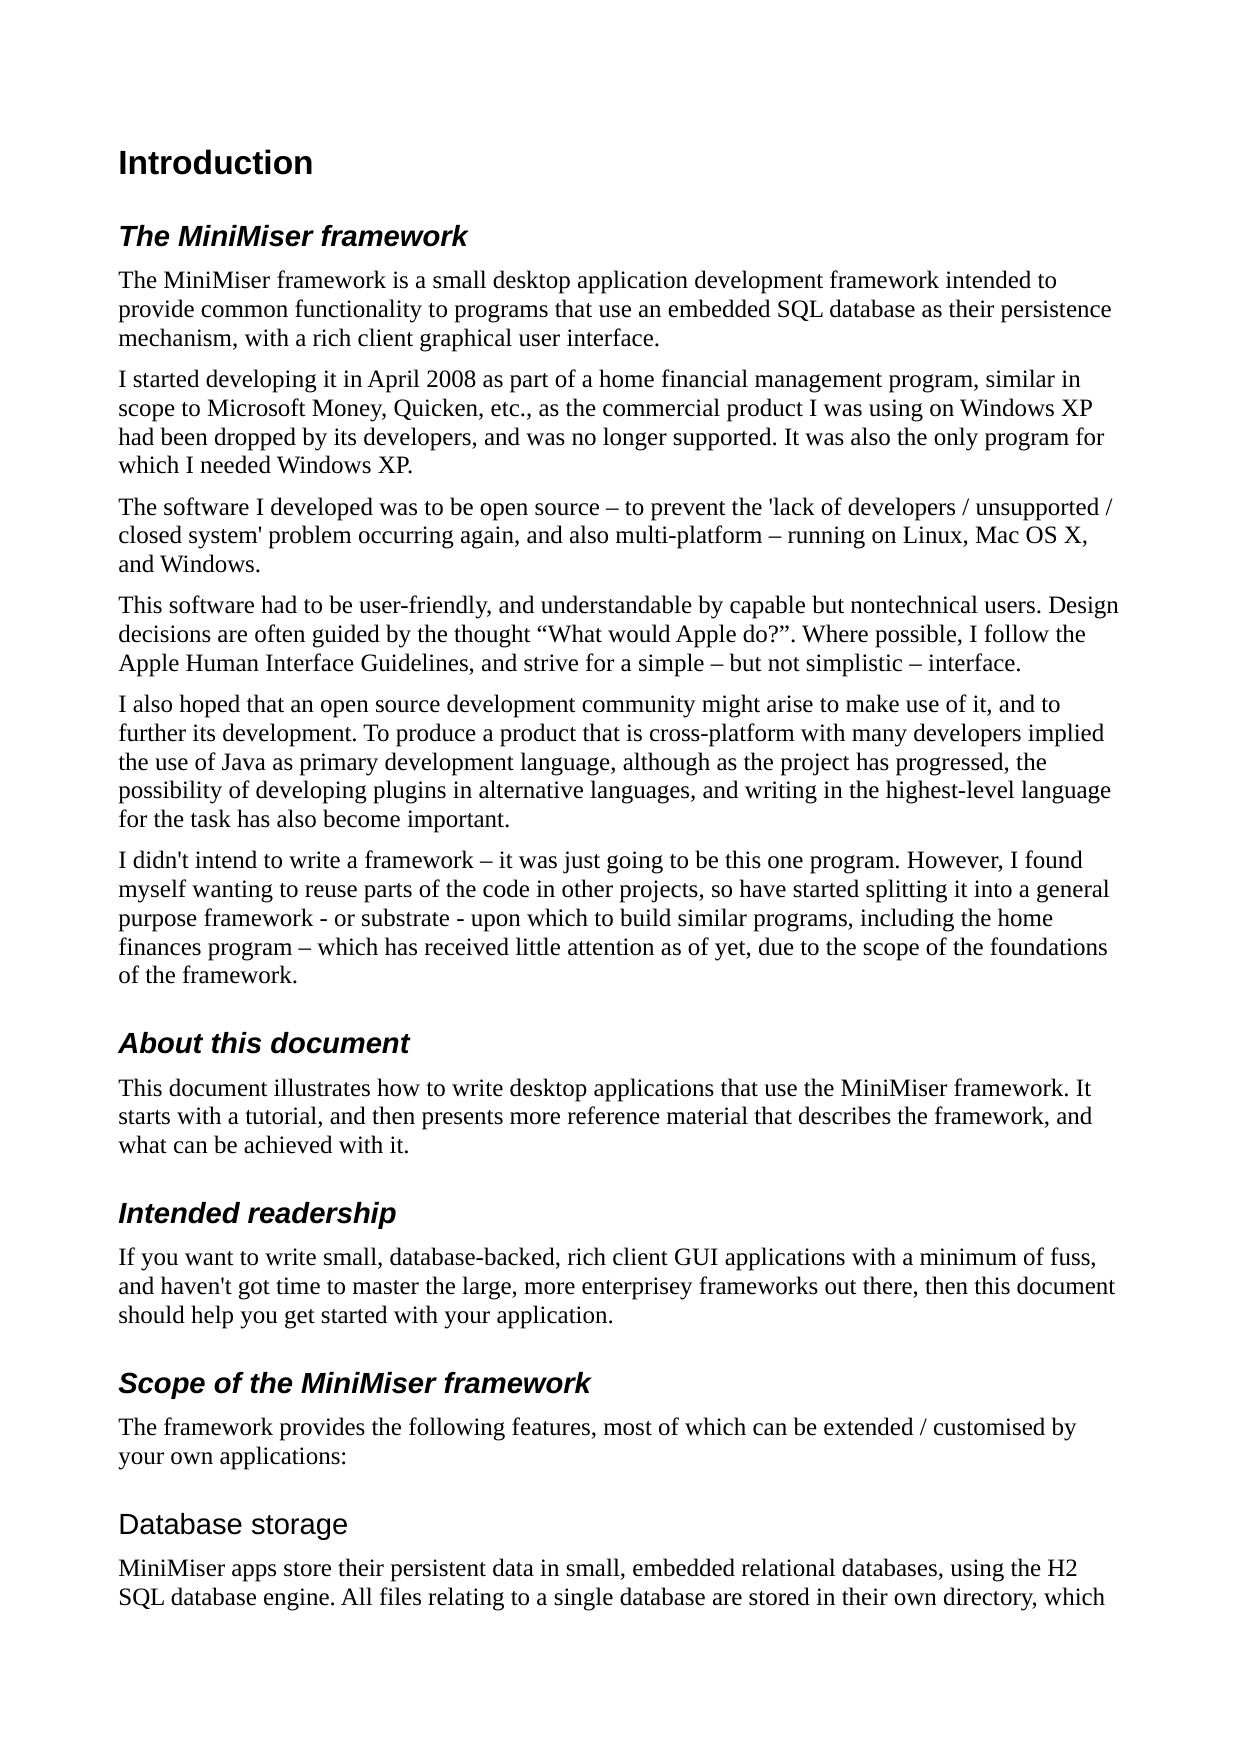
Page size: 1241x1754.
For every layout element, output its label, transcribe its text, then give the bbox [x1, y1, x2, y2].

text The MiniMiser framework is a small desktop application development framework intended to provide common functionality to programs that use an embedded SQL database as their persistence mechanism, with a rich client graphical user interface. [118, 265, 1122, 352]
subtitle Introduction [118, 143, 1122, 182]
text This document illustrates how to write desktop applications that use the MiniMiser framework. It starts with a tutorial, and then presents more reference material that describes the framework, and what can be achieved with it. [118, 1073, 1122, 1159]
text I also hoped that an open source development community might arise to make use of it, and to further its development. To produce a product that is cross-platform with many developers implied the use of Java as primary development language, although as the project has progressed, the possibility of developing plugins in alternative languages, and writing in the highest-level language for the task has also become important. [118, 689, 1122, 833]
text I started developing it in April 2008 as part of a home financial management program, similar in scope to Microsoft Money, Quicken, etc., as the commercial product I was using on Windows XP had been dropped by its developers, and was no longer supported. It was also the only program for which I needed Windows XP. [118, 364, 1122, 479]
text MiniMiser apps store their persistent data in small, embedded relational databases, using the H2 SQL database engine. All files relating to a single database are stored in their own directory, which [118, 1553, 1122, 1611]
text This software had to be user-friendly, and understandable by capable but nontechnical users. Design decisions are often guided by the thought “What would Apple do?”. Where possible, I follow the Apple Human Interface Guidelines, and strive for a simple – but not simplistic – interface. [118, 590, 1122, 677]
text I didn't intend to write a framework – it was just going to be this one program. However, I found myself wanting to reuse parts of the code in other projects, so have started splitting it into a general purpose framework - or substrate - upon which to build similar programs, including the home finances program – which has received little attention as of yet, due to the scope of the foundations of the framework. [118, 845, 1122, 989]
text The framework provides the following features, most of which can be extended / customised by your own applications: [118, 1412, 1122, 1470]
subtitle Database storage [118, 1507, 1122, 1541]
subtitle About this document [118, 1027, 1122, 1060]
subtitle Intended readership [118, 1196, 1122, 1230]
subtitle Scope of the MiniMiser framework [118, 1366, 1122, 1400]
text The software I developed was to be open source – to prevent the 'lack of developers / unsupported / closed system' problem occurring again, and also multi-platform – running on Linux, Mac OS X, and Windows. [118, 492, 1122, 578]
text If you want to write small, database-backed, rich client GUI applications with a minimum of fuss, and haven't got time to master the large, more enterprisey frameworks out there, then this document should help you get started with your application. [118, 1242, 1122, 1329]
subtitle The MiniMiser framework [118, 219, 1122, 253]
